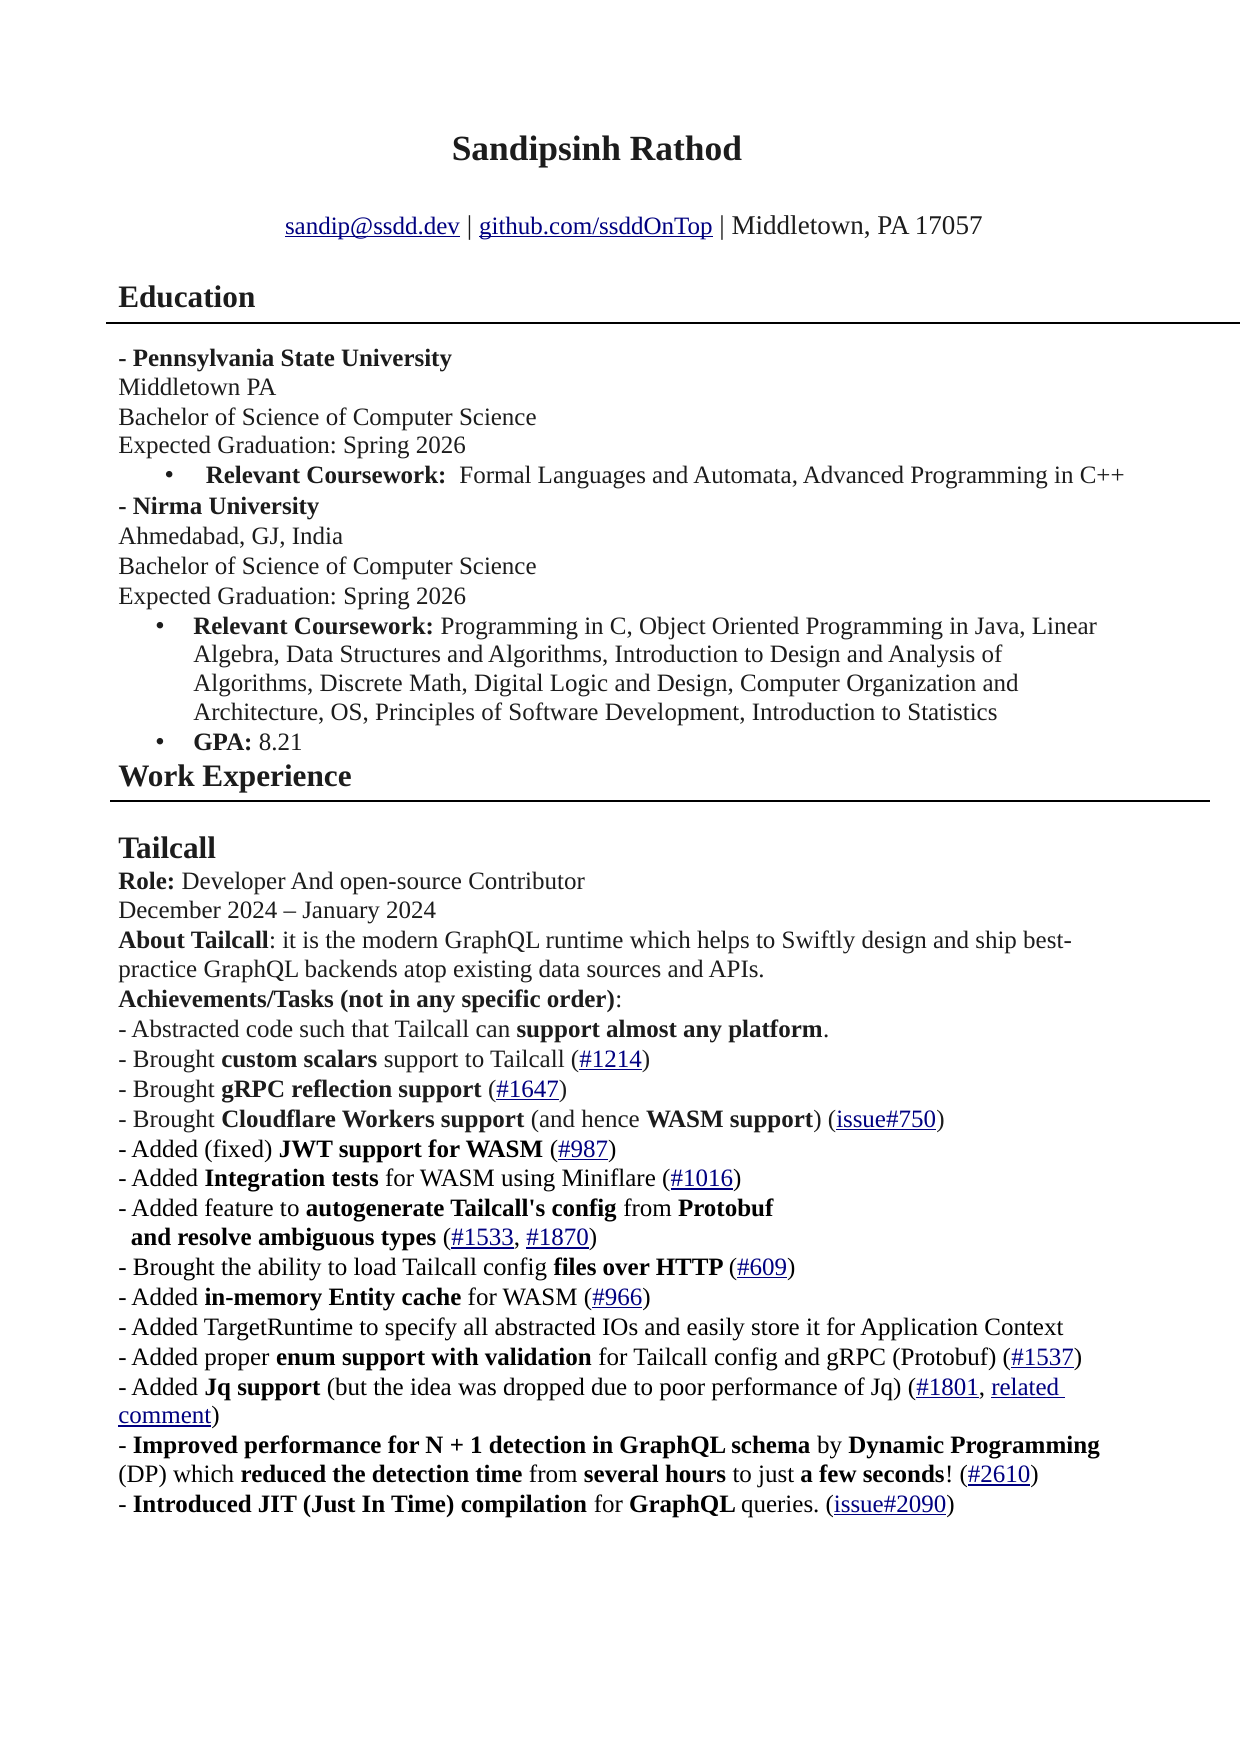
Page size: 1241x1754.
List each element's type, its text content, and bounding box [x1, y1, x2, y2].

text - Brought the ability to load Tailcall config files over HTTP (#609) [118, 1252, 1122, 1281]
text Achievements/Tasks (not in any specific order): [118, 984, 1122, 1013]
text Sandipsinh Rathod [71, 128, 1122, 199]
list Relevant Coursework: Formal Languages and Automata, Advanced Programming in C++ [165, 460, 1188, 489]
text - Brought custom scalars support to Tailcall (#1214) [118, 1044, 1122, 1073]
subtitle - Pennsylvania State University Middletown PA [118, 343, 1122, 401]
list Relevant Coursework: Programming in C, Object Oriented Programming in Java, Linear Algebra, Data Structures and Algorithms, Introduction to Design and Analysis of Algorithms, Discrete Math, Digital Logic and Design, Computer Organization and Architecture, OS, Principles of Software Development, Introduction to Statistics [156, 611, 1122, 726]
text December 2024 – January 2024 [118, 896, 1122, 924]
text - Brought gRPC reflection support (#1647) [118, 1074, 1122, 1103]
text Expected Graduation: Spring 2026 [118, 581, 1122, 609]
text - Added (fixed) JWT support for WASM (#987) [118, 1134, 1122, 1162]
text Ahmedabad, GJ, India [118, 521, 1122, 550]
text Bachelor of Science of Computer Science [118, 551, 1122, 580]
text Tailcall Role: Developer And open-source Contributor [118, 802, 1122, 894]
text - Added feature to autogenerate Tailcall's config from Protobuf and resolve ambiguous types (#1533, #1870) [118, 1193, 1122, 1251]
text - Added in-memory Entity cache for WASM (#966) [118, 1282, 1122, 1311]
text - Added Jq support (but the idea was dropped due to poor performance of Jq) (#1801, related comment) [118, 1372, 1122, 1429]
text sandip@ssdd.dev | github.com/ssddOnTop | Middletown, PA 17057 [71, 209, 1122, 240]
text - Nirma University [118, 491, 1122, 520]
subtitle Education [118, 278, 1122, 314]
text - Abstracted code such that Tailcall can support almost any platform. [118, 1014, 1122, 1043]
text - Added TargetRuntime to specify all abstracted IOs and easily store it for Application Context [118, 1312, 1122, 1341]
list GPA: 8.21 [156, 727, 1122, 756]
text About Tailcall: it is the modern GraphQL runtime which helps to Swiftly design and ship best-practice GraphQL backends atop existing data sources and APIs. [118, 926, 1122, 983]
text - Brought Cloudflare Workers support (and hence WASM support) (issue#750) [118, 1104, 1122, 1132]
text [118, 794, 1122, 800]
text - Improved performance for N + 1 detection in GraphQL schema by Dynamic Programming (DP) which reduced the detection time from several hours to just a few seconds! (#2610) [118, 1430, 1122, 1488]
text Work Experience [118, 757, 1122, 793]
text Bachelor of Science of Computer Science Expected Graduation: Spring 2026 [118, 402, 1122, 459]
text - Added Integration tests for WASM using Miniflare (#1016) [118, 1163, 1122, 1192]
text - Added proper enum support with validation for Tailcall config and gRPC (Protobuf) (#1537) [118, 1342, 1122, 1371]
text - Introduced JIT (Just In Time) compilation for GraphQL queries. (issue#2090) [118, 1489, 1122, 1518]
